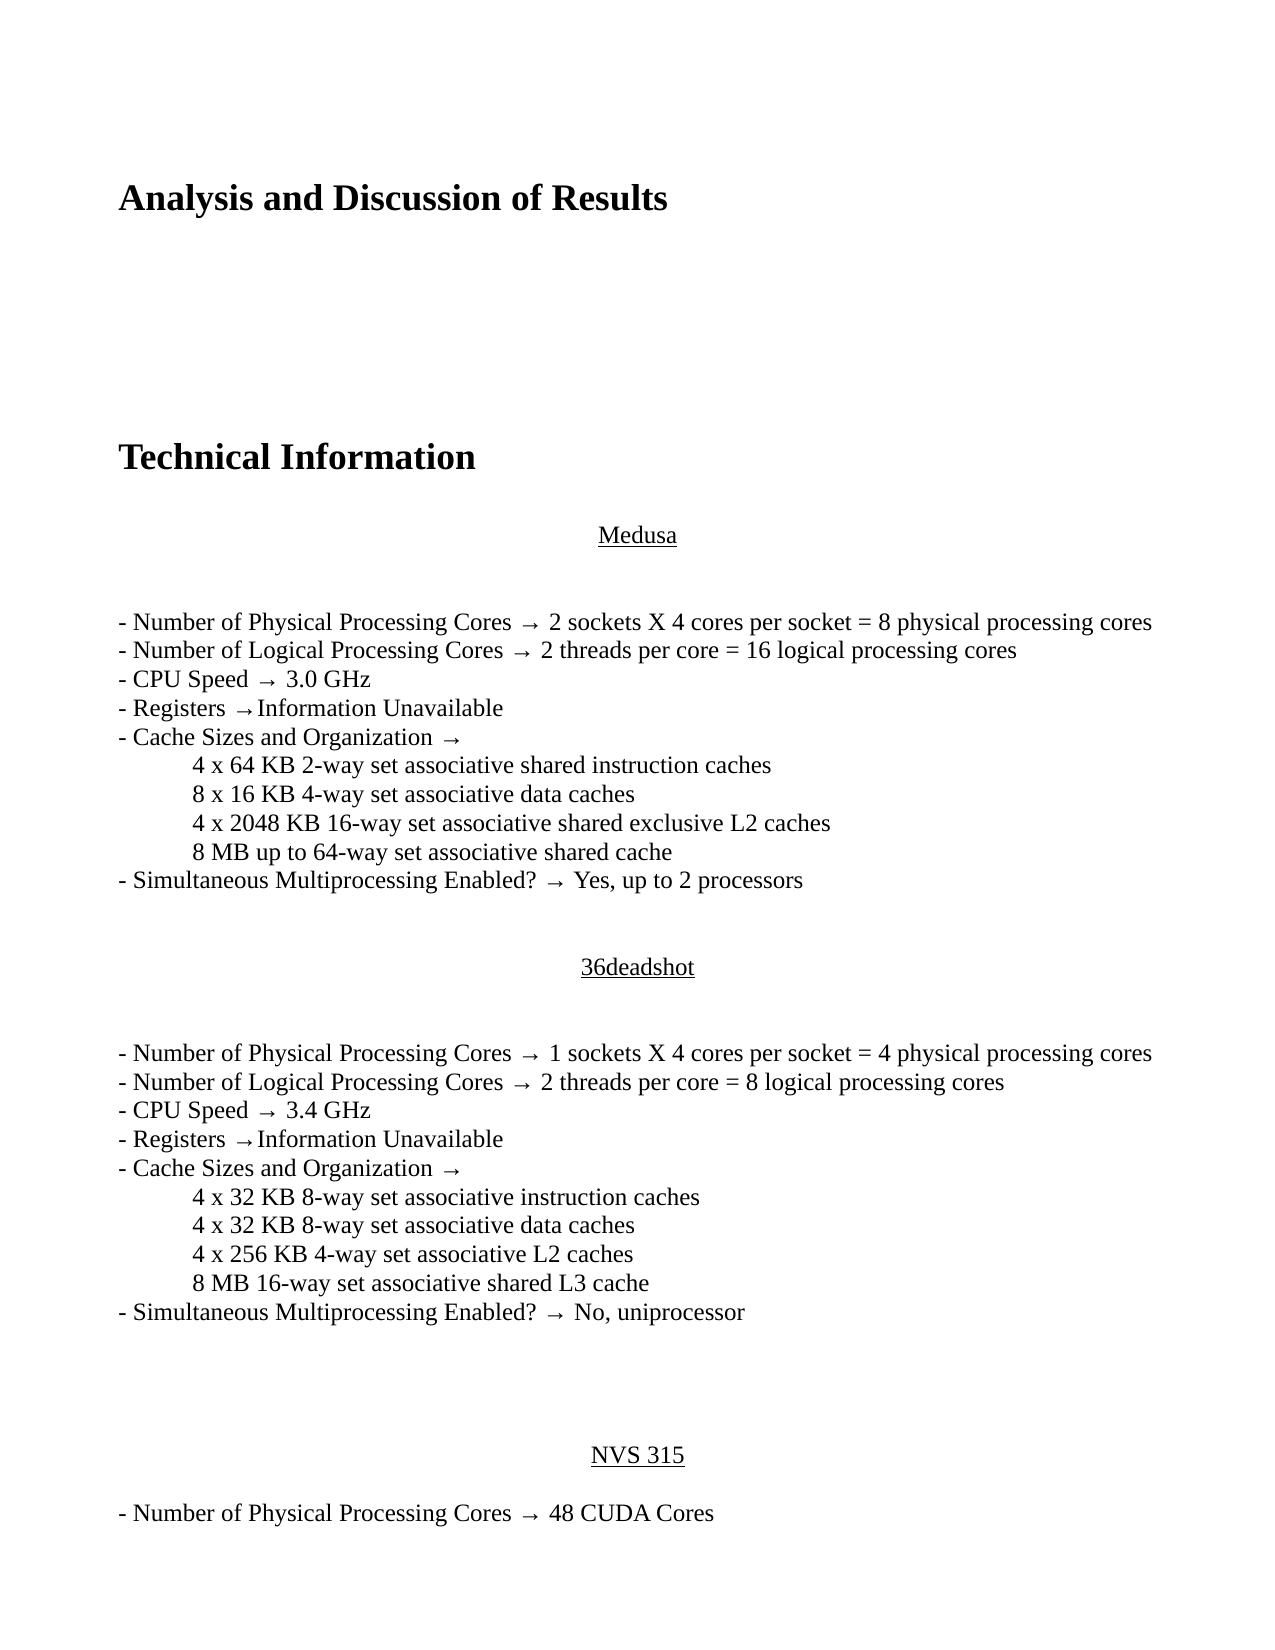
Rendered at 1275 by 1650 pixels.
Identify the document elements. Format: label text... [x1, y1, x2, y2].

text - Registers →Information Unavailable [118, 693, 1157, 722]
text 4 x 2048 KB 16-way set associative shared exclusive L2 caches [118, 808, 1157, 837]
text - CPU Speed → 3.0 GHz [118, 664, 1157, 693]
text - Number of Logical Processing Cores → 2 threads per core = 8 logical processing cores [118, 1067, 1157, 1096]
text - Simultaneous Multiprocessing Enabled? → Yes, up to 2 processors [118, 866, 1157, 894]
text - Number of Physical Processing Cores → 2 sockets X 4 cores per socket = 8 physical processing cores [118, 607, 1157, 636]
text 8 MB 16-way set associative shared L3 cache [118, 1268, 1157, 1297]
text - Cache Sizes and Organization → [118, 722, 1157, 751]
text - Cache Sizes and Organization → [118, 1153, 1157, 1182]
text 4 x 256 KB 4-way set associative L2 caches [118, 1239, 1157, 1268]
text - Registers →Information Unavailable [118, 1124, 1157, 1153]
text 4 x 32 KB 8-way set associative instruction caches [118, 1182, 1157, 1211]
text - Number of Physical Processing Cores → 1 sockets X 4 cores per socket = 4 physical processing cores [118, 1038, 1157, 1067]
text NVS 315 [118, 1441, 1157, 1469]
text 8 x 16 KB 4-way set associative data caches [118, 779, 1157, 808]
text - Number of Physical Processing Cores → 48 CUDA Cores [118, 1498, 1157, 1527]
text 8 MB up to 64-way set associative shared cache [118, 837, 1157, 866]
text 4 x 32 KB 8-way set associative data caches [118, 1211, 1157, 1239]
text - Number of Logical Processing Cores → 2 threads per core = 16 logical processing cores [118, 636, 1157, 664]
text - Simultaneous Multiprocessing Enabled? → No, uniprocessor [118, 1297, 1157, 1326]
text Medusa [118, 521, 1157, 549]
text Analysis and Discussion of Results [118, 176, 1157, 219]
text - CPU Speed → 3.4 GHz [118, 1096, 1157, 1124]
text 36deadshot [118, 952, 1157, 981]
text Technical Information [118, 434, 1157, 477]
text 4 x 64 KB 2-way set associative shared instruction caches [118, 751, 1157, 779]
